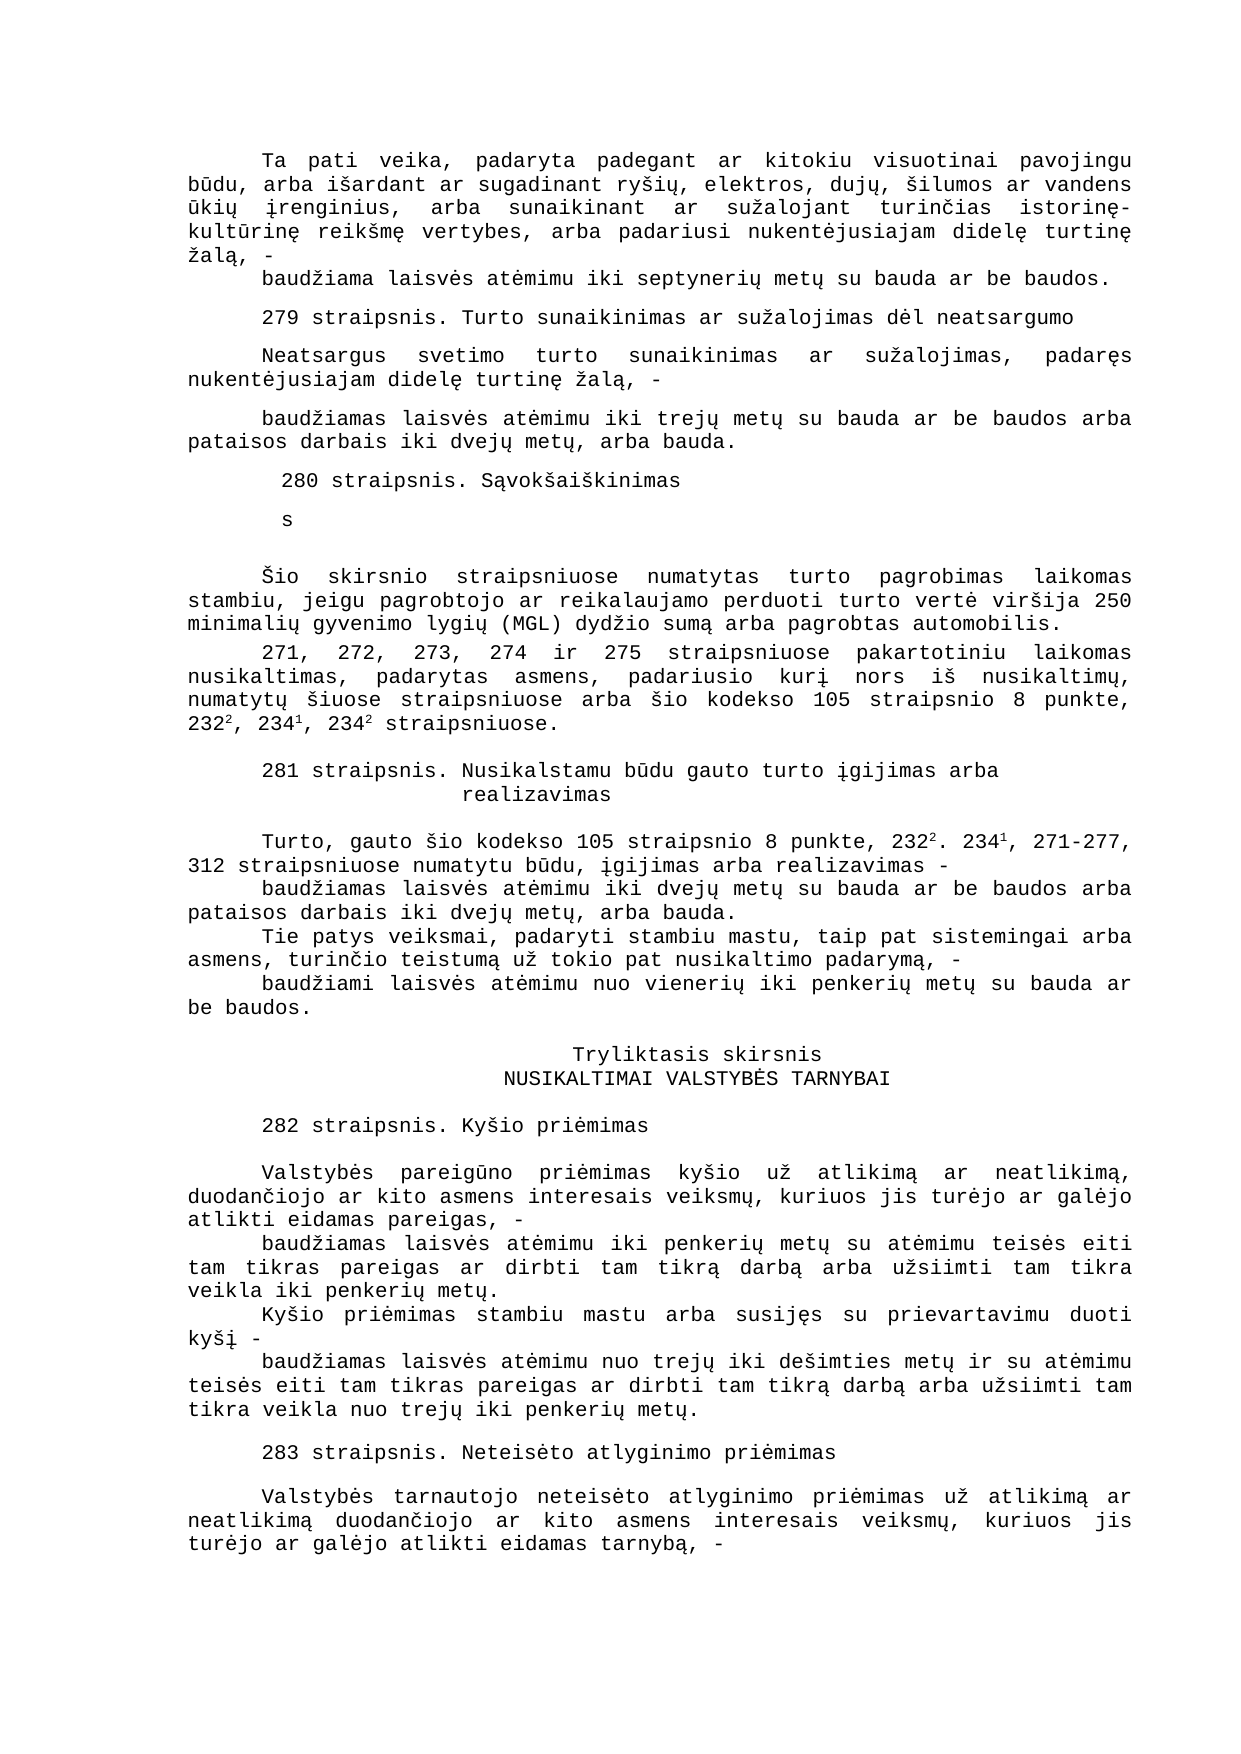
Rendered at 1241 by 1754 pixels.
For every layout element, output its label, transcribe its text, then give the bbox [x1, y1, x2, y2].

text s [207, 509, 1132, 532]
text Valstybės tarnautojo neteisėto atlyginimo priėmimas už atlikimą ar neatlikimą duodančiojo ar kito asmens interesais veiksmų, kuriuos jis turėjo ar galėjo atlikti eidamas tarnybą, - [187, 1486, 1132, 1557]
text Neatsargus svetimo turto sunaikinimas ar sužalojimas, padaręs nukentėjusiajam didelę turtinę žalą, - [187, 346, 1132, 393]
text Tryliktasis skirsnis [187, 1044, 1132, 1068]
text Valstybės pareigūno priėmimas kyšio už atlikimą ar neatlikimą, duodančiojo ar kito asmens interesais veiksmų, kuriuos jis turėjo ar galėjo atlikti eidamas pareigas, - [187, 1162, 1132, 1233]
text 271, 272, 273, 274 ir 275 straipsniuose pakartotiniu laikomas nusikaltimas, padarytas asmens, padariusio kurį nors iš nusikaltimų, numatytų šiuose straipsniuose arba šio kodekso 105 straipsnio 8 punkte, 2322, 2341, 2342 straipsniuose. [187, 642, 1132, 737]
text baudžiamas laisvės atėmimu nuo trejų iki dešimties metų ir su atėmimu teisės eiti tam tikras pareigas ar dirbti tam tikrą darbą arba užsiimti tam tikra veikla nuo trejų iki penkerių metų. [187, 1351, 1132, 1422]
text NUSIKALTIMAI VALSTYBĖS TARNYBAI [187, 1068, 1132, 1091]
text baudžiamas laisvės atėmimu iki trejų metų su bauda ar be baudos arba pataisos darbais iki dvejų metų, arba bauda. [187, 408, 1132, 455]
text Tie patys veiksmai, padaryti stambiu mastu, taip pat sistemingai arba asmens, turinčio teistumą už tokio pat nusikaltimo padarymą, - [187, 926, 1132, 973]
text Turto, gauto šio kodekso 105 straipsnio 8 punkte, 2322. 2341, 271-277, 312 straipsniuose numatytu būdu, įgijimas arba realizavimas - [187, 831, 1132, 878]
text 281 straipsnis. Nusikalstamu būdu gauto turto įgijimas arba [206, 760, 1132, 784]
text 280 straipsnis. Sąvokšaiškinimas [207, 470, 1132, 494]
text 279 straipsnis. Turto sunaikinimas ar sužalojimas dėl neatsargumo [207, 307, 1132, 331]
text realizavimas [206, 784, 1132, 807]
text Kyšio priėmimas stambiu mastu arba susijęs su prievartavimu duoti kyšį - [187, 1304, 1132, 1351]
text 282 straipsnis. Kyšio priėmimas [205, 1115, 1132, 1138]
text baudžiamas laisvės atėmimu iki dvejų metų su bauda ar be baudos arba pataisos darbais iki dvejų metų, arba bauda. [187, 878, 1132, 926]
text Šio skirsnio straipsniuose numatytas turto pagrobimas laikomas stambiu, jeigu pagrobtojo ar reikalaujamo perduoti turto vertė viršija 250 minimalių gyvenimo lygių (MGL) dydžio sumą arba pagrobtas automobilis. [187, 566, 1132, 637]
text baudžiamas laisvės atėmimu iki penkerių metų su atėmimu teisės eiti tam tikras pareigas ar dirbti tam tikrą darbą arba užsiimti tam tikra veikla iki penkerių metų. [187, 1233, 1132, 1304]
text baudžiami laisvės atėmimu nuo vienerių iki penkerių metų su bauda ar be baudos. [187, 973, 1132, 1020]
text 283 straipsnis. Neteisėto atlyginimo priėmimas [187, 1442, 1132, 1466]
text baudžiama laisvės atėmimu iki septynerių metų su bauda ar be baudos. [187, 268, 1132, 292]
text Ta pati veika, padaryta padegant ar kitokiu visuotinai pavojingu būdu, arba išardant ar sugadinant ryšių, elektros, dujų, šilumos ar vandens ūkių įrenginius, arba sunaikinant ar sužalojant turinčias istorinę-kultūrinę reikšmę vertybes, arba padariusi nukentėjusiajam didelę turtinę žalą, - [187, 150, 1132, 268]
